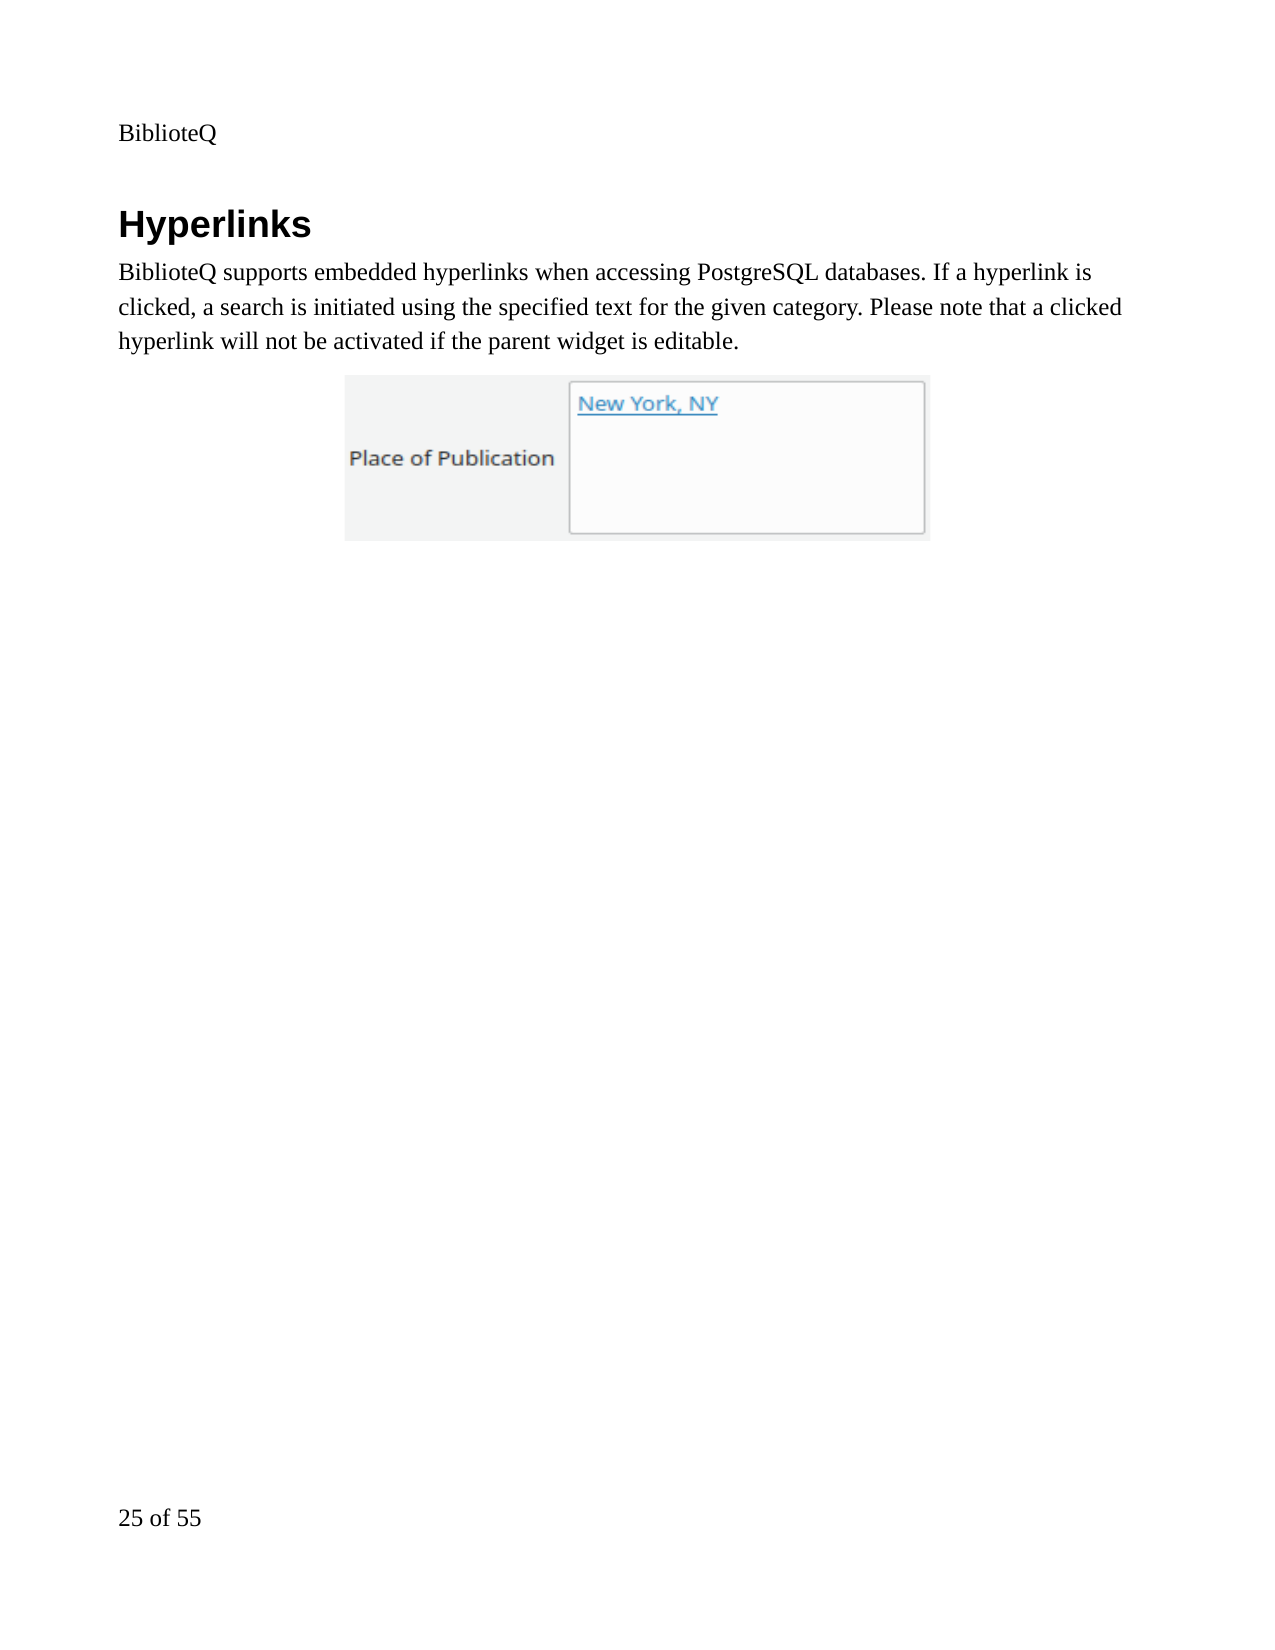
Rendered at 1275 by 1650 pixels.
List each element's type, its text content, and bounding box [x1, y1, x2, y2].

text BiblioteQ supports embedded hyperlinks when accessing PostgreSQL databases. If a hyperlink is clicked, a search is initiated using the specified text for the given category. Please note that a clicked hyperlink will not be activated if the parent widget is editable. [118, 257, 1157, 355]
subtitle Hyperlinks [118, 201, 1157, 245]
picture [344, 375, 931, 541]
